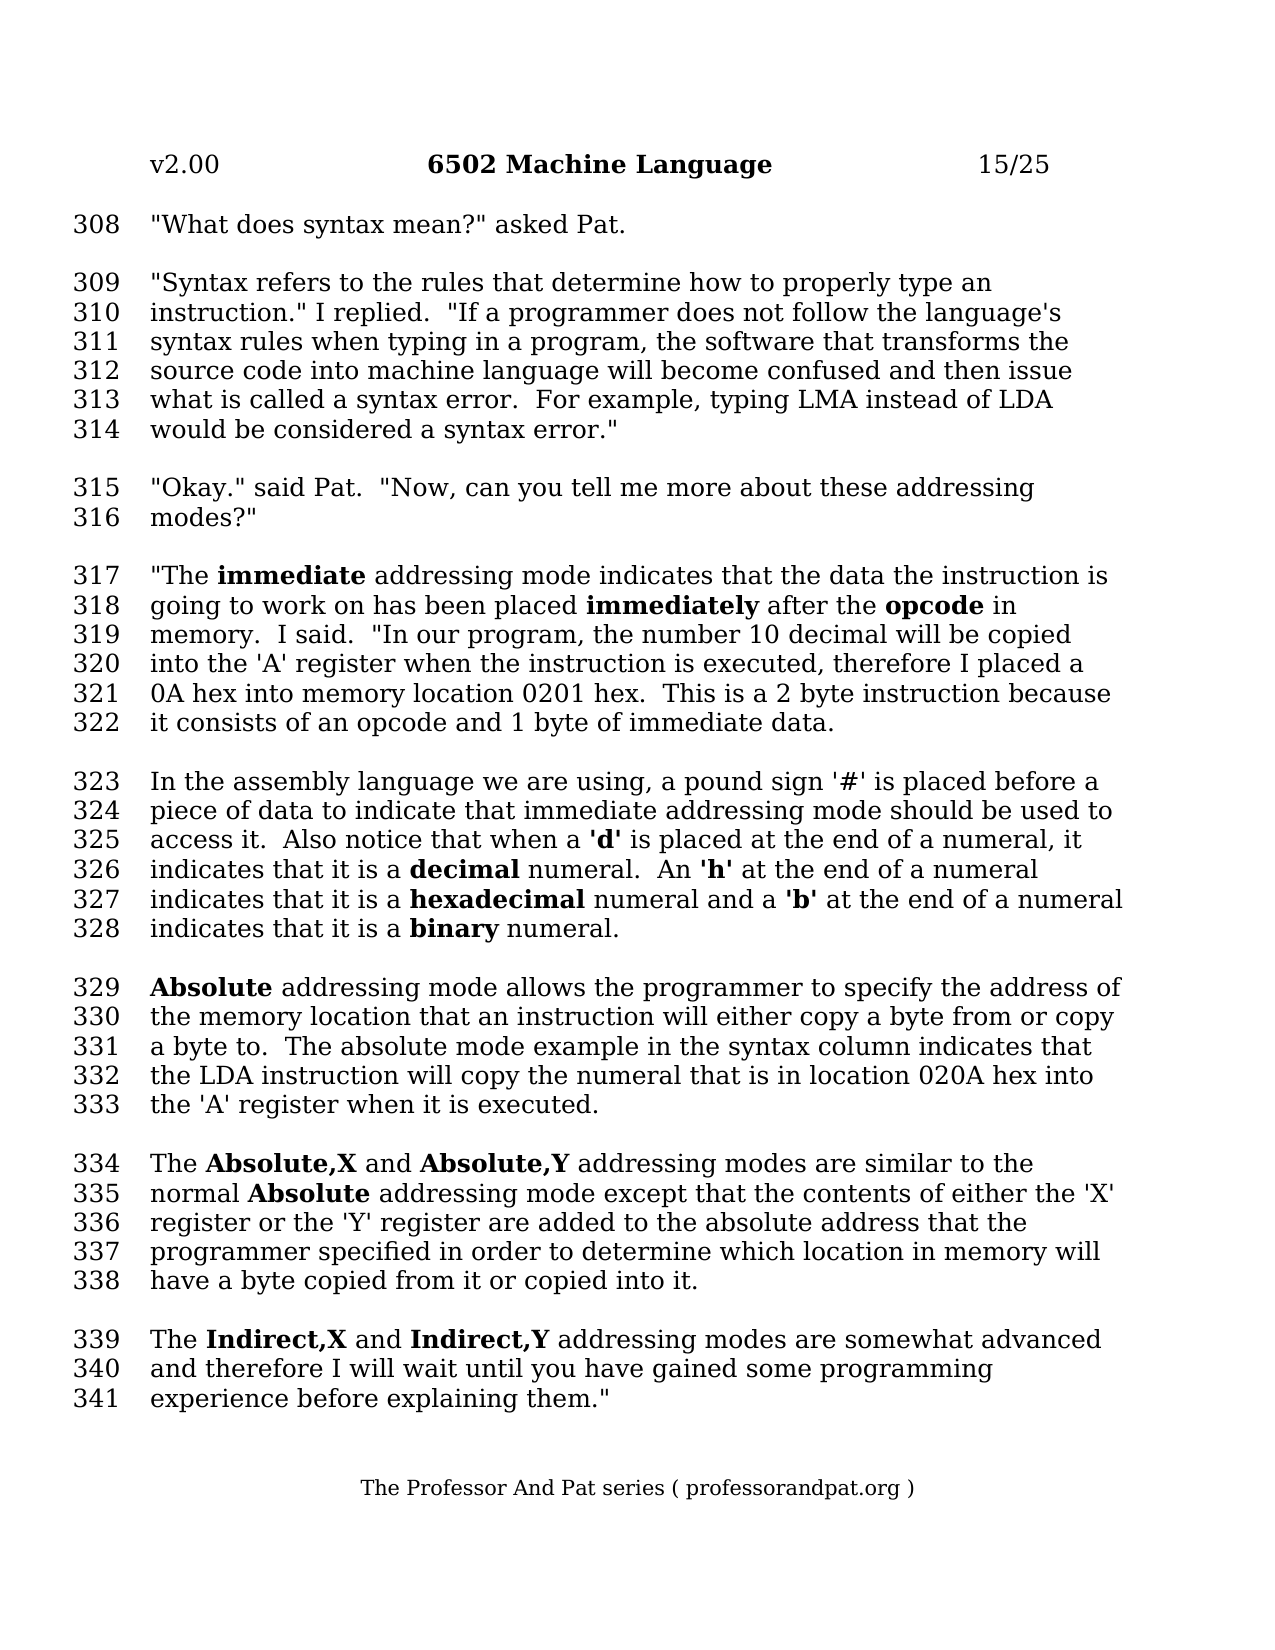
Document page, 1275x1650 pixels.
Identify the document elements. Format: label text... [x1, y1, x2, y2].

text In the assembly language we are using, a pound sign '#' is placed before a piece of data to indicate that immediate addressing mode should be used to access it. Also notice that when a 'd' is placed at the end of a numeral, it indicates that it is a decimal numeral. An 'h' at the end of a numeral indicates that it is a hexadecimal numeral and a 'b' at the end of a numeral indicates that it is a binary numeral. [150, 767, 1125, 944]
text "Okay." said Pat. "Now, can you tell me more about these addressing modes?" [150, 473, 1125, 532]
text The Absolute,X and Absolute,Y addressing modes are similar to the normal Absolute addressing mode except that the contents of either the 'X' register or the 'Y' register are added to the absolute address that the programmer specified in order to determine which location in memory will have a byte copied from it or copied into it. [150, 1149, 1125, 1296]
text The Indirect,X and Indirect,Y addressing modes are somewhat advanced and therefore I will wait until you have gained some programming experience before explaining them." [150, 1325, 1125, 1413]
text "What does syntax mean?" asked Pat. [150, 210, 1125, 239]
text "Syntax refers to the rules that determine how to properly type an instruction." I replied. "If a programmer does not follow the language's syntax rules when typing in a program, the software that transforms the source code into machine language will become confused and then issue what is called a syntax error. For example, typing LMA instead of LDA would be considered a syntax error." [150, 268, 1125, 444]
text Absolute addressing mode allows the programmer to specify the address of the memory location that an instruction will either copy a byte from or copy a byte to. The absolute mode example in the syntax column indicates that the LDA instruction will copy the numeral that is in location 020A hex into the 'A' register when it is executed. [150, 973, 1125, 1119]
text "The immediate addressing mode indicates that the data the instruction is going to work on has been placed immediately after the opcode in memory. I said. "In our program, the number 10 decimal will be copied into the 'A' register when the instruction is executed, therefore I placed a 0A hex into memory location 0201 hex. This is a 2 byte instruction because it consists of an opcode and 1 byte of immediate data. [150, 561, 1125, 737]
